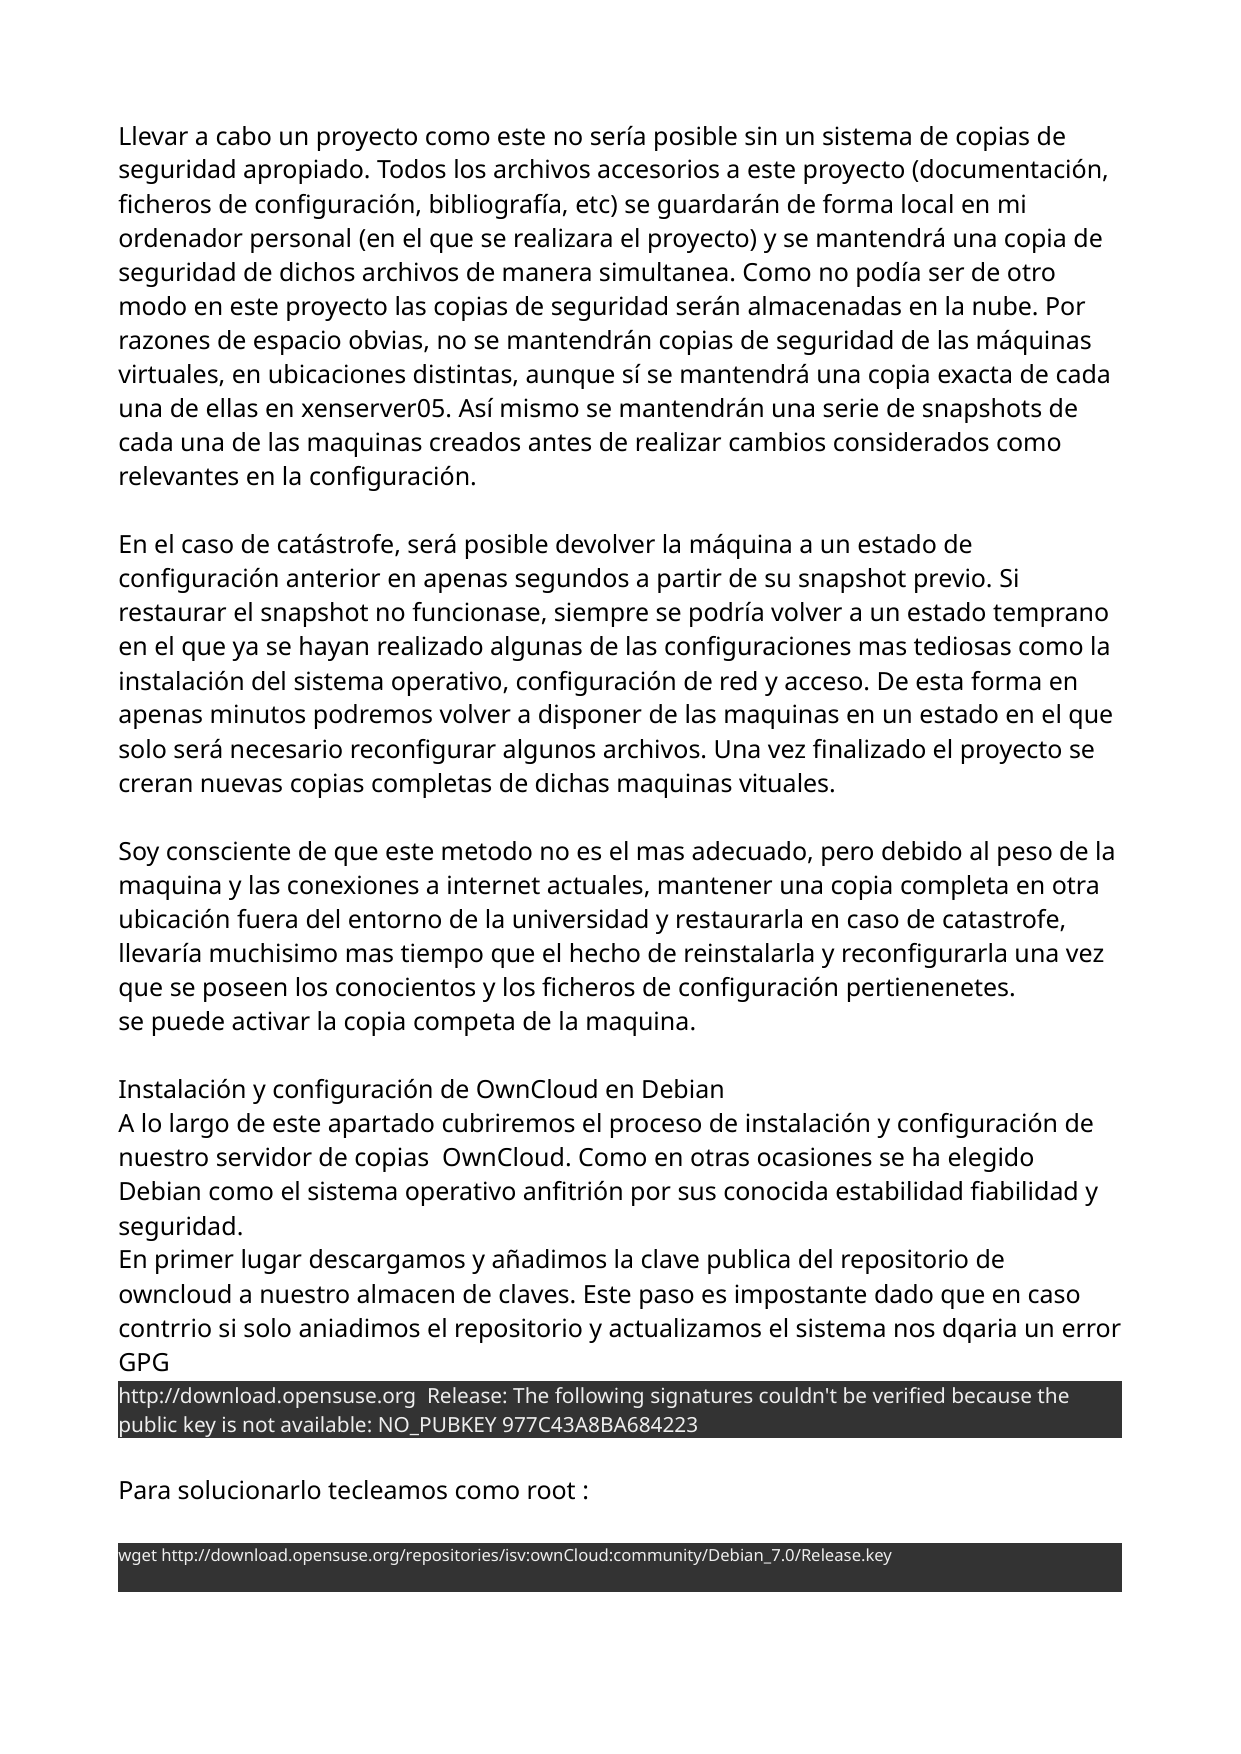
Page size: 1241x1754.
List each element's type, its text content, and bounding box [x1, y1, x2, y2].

text Soy consciente de que este metodo no es el mas adecuado, pero debido al peso de la maquina y las conexiones a internet actuales, mantener una copia completa en otra ubicación fuera del entorno de la universidad y restaurarla en caso de catastrofe, llevaría muchisimo mas tiempo que el hecho de reinstalarla y reconfigurarla una vez que se poseen los conocientos y los ficheros de configuración pertienenetes. [118, 833, 1122, 1004]
text wget http://download.opensuse.org/repositories/isv:ownCloud:community/Debian_7.0/Release.key [118, 1543, 1122, 1566]
text Llevar a cabo un proyecto como este no sería posible sin un sistema de copias de seguridad apropiado. Todos los archivos accesorios a este proyecto (documentación, ficheros de configuración, bibliografía, etc) se guardarán de forma local en mi ordenador personal (en el que se realizara el proyecto) y se mantendrá una copia de seguridad de dichos archivos de manera simultanea. Como no podía ser de otro modo en este proyecto las copias de seguridad serán almacenadas en la nube. Por razones de espacio obvias, no se mantendrán copias de seguridad de las máquinas virtuales, en ubicaciones distintas, aunque sí se mantendrá una copia exacta de cada una de ellas en xenserver05. Así mismo se mantendrán una serie de snapshots de cada una de las maquinas creados antes de realizar cambios considerados como relevantes en la configuración. [118, 118, 1122, 493]
text Instalación y configuración de OwnCloud en Debian [118, 1072, 1122, 1106]
text http://download.opensuse.org Release: The following signatures couldn't be verified because the public key is not available: NO_PUBKEY 977C43A8BA684223 [118, 1381, 1122, 1438]
text se puede activar la copia competa de la maquina. [118, 1004, 1122, 1038]
text En el caso de catástrofe, será posible devolver la máquina a un estado de configuración anterior en apenas segundos a partir de su snapshot previo. Si restaurar el snapshot no funcionase, siempre se podría volver a un estado temprano en el que ya se hayan realizado algunas de las configuraciones mas tediosas como la instalación del sistema operativo, configuración de red y acceso. De esta forma en apenas minutos podremos volver a disponer de las maquinas en un estado en el que solo será necesario reconfigurar algunos archivos. Una vez finalizado el proyecto se creran nuevas copias completas de dichas maquinas vituales. [118, 527, 1122, 799]
text En primer lugar descargamos y añadimos la clave publica del repositorio de owncloud a nuestro almacen de claves. Este paso es impostante dado que en caso contrrio si solo aniadimos el repositorio y actualizamos el sistema nos dqaria un error GPG [118, 1242, 1122, 1378]
text A lo largo de este apartado cubriremos el proceso de instalación y configuración de nuestro servidor de copias OwnCloud. Como en otras ocasiones se ha elegido Debian como el sistema operativo anfitrión por sus conocida estabilidad fiabilidad y seguridad. [118, 1106, 1122, 1242]
text Para solucionarlo tecleamos como root : [118, 1472, 1122, 1506]
